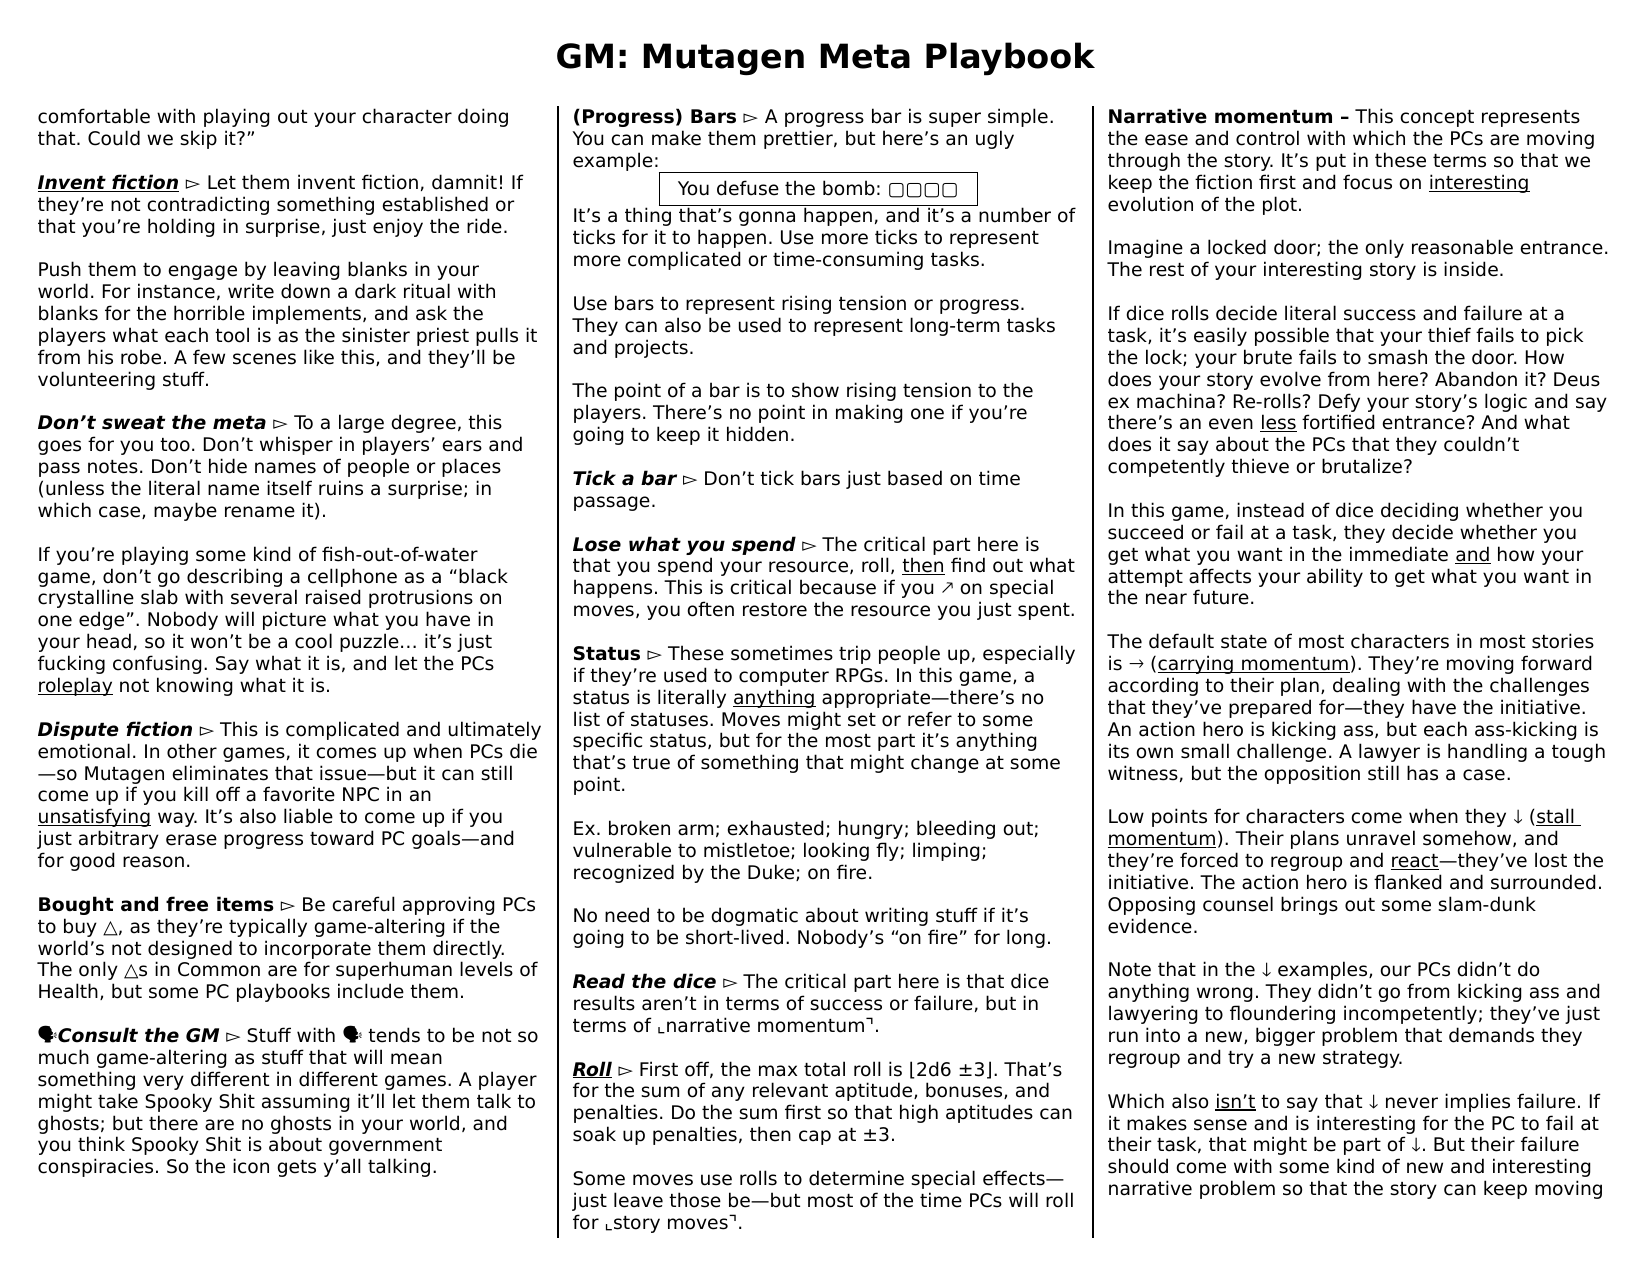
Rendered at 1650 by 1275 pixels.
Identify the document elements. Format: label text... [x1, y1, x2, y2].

subtitle Status ▻ These sometimes trip people up, especially if they’re used to computer RPGs. In this game, a status is literally anything appropriate—there’s no list of statuses. Moves might set or refer to some specific status, but for the most part it’s anything that’s true of something that might change at some point. [572, 643, 1077, 796]
subtitle comfortable with playing out your character doing that. Could we skip it?” [37, 106, 542, 150]
subtitle Note that in the 🡓 examples, our PCs didn’t do anything wrong. They didn’t go from kicking ass and lawyering to floundering incompetently; they’ve just run into a new, bigger problem that demands they regroup and try a new strategy. [1107, 959, 1612, 1069]
subtitle Imagine a locked door; the only reasonable entrance. The rest of your interesting story is inside. [1107, 238, 1612, 281]
subtitle The point of a bar is to show rising tension to the players. There’s no point in making one if you’re going to keep it hidden. [572, 381, 1077, 446]
subtitle Some moves use rolls to determine special effects—just leave those be—but most of the time PCs will roll for ⌞story moves⌝. [572, 1168, 1077, 1234]
subtitle In this game, instead of dice deciding whether you succeed or fail at a task, they decide whether you get what you want in the immediate and how your attempt affects your ability to get what you want in the near future. [1107, 500, 1612, 609]
table_header You defuse the bomb: ▢▢▢▢ [660, 173, 977, 205]
subtitle 🗣Consult the GM ▻ Stuff with 🗣 tends to be not so much game-altering as stuff that will mean something very different in different games. A player might take Spooky Shit assuming it’ll let them talk to ghosts; but there are no ghosts in your world, and you think Spooky Shit is about government conspiracies. So the icon gets y’all talking. [37, 1025, 542, 1178]
subtitle It’s a thing that’s gonna happen, and it’s a number of ticks for it to happen. Use more ticks to represent more complicated or time-consuming tasks. [572, 206, 1077, 271]
subtitle Don’t sweat the meta ▻ To a large degree, this goes for you too. Don’t whisper in players’ ears and pass notes. Don’t hide names of people or places (unless the literal name itself ruins a surprise; in which case, maybe rename it). [37, 413, 542, 522]
subtitle No need to be dogmatic about writing stuff if it’s going to be short-lived. Nobody’s “on fire” for long. [572, 906, 1077, 949]
subtitle Read the dice ▻ The critical part here is that dice results aren’t in terms of success or failure, but in terms of ⌞narrative momentum⌝. [572, 971, 1077, 1037]
subtitle If dice rolls decide literal success and failure at a task, it’s easily possible that your thief fails to pick the lock; your brute fails to smash the door. How does your story evolve from here? Abandon it? Deus ex machina? Re-rolls? Defy your story’s logic and say there’s an even less fortified entrance? And what does it say about the PCs that they couldn’t competently thieve or brutalize? [1107, 303, 1612, 478]
subtitle Tick a bar ▻ Don’t tick bars just based on time passage. [572, 468, 1077, 512]
subtitle Bought and free items ▻ Be careful approving PCs to buy △, as they’re typically game-altering if the world’s not designed to incorporate them directly. The only △s in Common are for superhuman levels of Health, but some PC playbooks include them. [37, 894, 542, 1003]
subtitle Use bars to represent rising tension or progress. They can also be used to represent long-term tasks and projects. [572, 293, 1077, 359]
subtitle Which also isn’t to say that 🡓 never implies failure. If it makes sense and is interesting for the PC to fail at their task, that might be part of 🡓. But their failure should come with some kind of new and interesting narrative problem so that the story can keep moving [1107, 1091, 1612, 1200]
subtitle Lose what you spend ▻ The critical part here is that you spend your resource, roll, then find out what happens. This is critical because if you 🡕 on special moves, you often restore the resource you just spent. [572, 534, 1077, 621]
subtitle Dispute fiction ▻ This is complicated and ultimately emotional. In other games, it comes up when PCs die—so Mutagen eliminates that issue—but it can still come up if you kill off a favorite NPC in an unsatisfying way. It’s also liable to come up if you just arbitrary erase progress toward PC goals—and for good reason. [37, 719, 542, 872]
subtitle The default state of most characters in most stories is 🡒 (carrying momentum). They’re moving forward according to their plan, dealing with the challenges that they’ve prepared for—they have the initiative. An action hero is kicking ass, but each ass-kicking is its own small challenge. A lawyer is handling a tough witness, but the opposition still has a case. [1107, 631, 1612, 784]
subtitle Ex. broken arm; exhausted; hungry; bleeding out; vulnerable to mistletoe; looking fly; limping; recognized by the Duke; on fire. [572, 818, 1077, 884]
subtitle If you’re playing some kind of fish-out-of-water game, don’t go describing a cellphone as a “black crystalline slab with several raised protrusions on one edge”. Nobody will picture what you have in your head, so it won’t be a cool puzzle… it’s just fucking confusing. Say what it is, and let the PCs roleplay not knowing what it is. [37, 544, 542, 697]
subtitle Invent fiction ▻ Let them invent fiction, damnit! If they’re not contradicting something established or that you’re holding in surprise, just enjoy the ride. [37, 172, 542, 238]
subtitle Narrative momentum – This concept represents the ease and control with which the PCs are moving through the story. It’s put in these terms so that we keep the fiction first and focus on interesting evolution of the plot. [1107, 106, 1612, 216]
subtitle Roll ▻ First off, the max total roll is ⌊2d6 ±3⌋. That’s for the sum of any relevant aptitude, bonuses, and penalties. Do the sum first so that high aptitudes can soak up penalties, then cap at ±3. [572, 1059, 1077, 1146]
subtitle Push them to engage by leaving blanks in your world. For instance, write down a dark ritual with blanks for the horrible implements, and ask the players what each tool is as the sinister priest pulls it from his robe. A few scenes like this, and they’ll be volunteering stuff. [37, 259, 542, 391]
subtitle (Progress) Bars ▻ A progress bar is super simple. You can make them prettier, but here’s an ugly example: [572, 106, 1077, 172]
subtitle Low points for characters come when they 🡓 (stall momentum). Their plans unravel somehow, and they’re forced to regroup and react—they’ve lost the initiative. The action hero is flanked and surrounded. Opposing counsel brings out some slam-dunk evidence. [1107, 806, 1612, 938]
